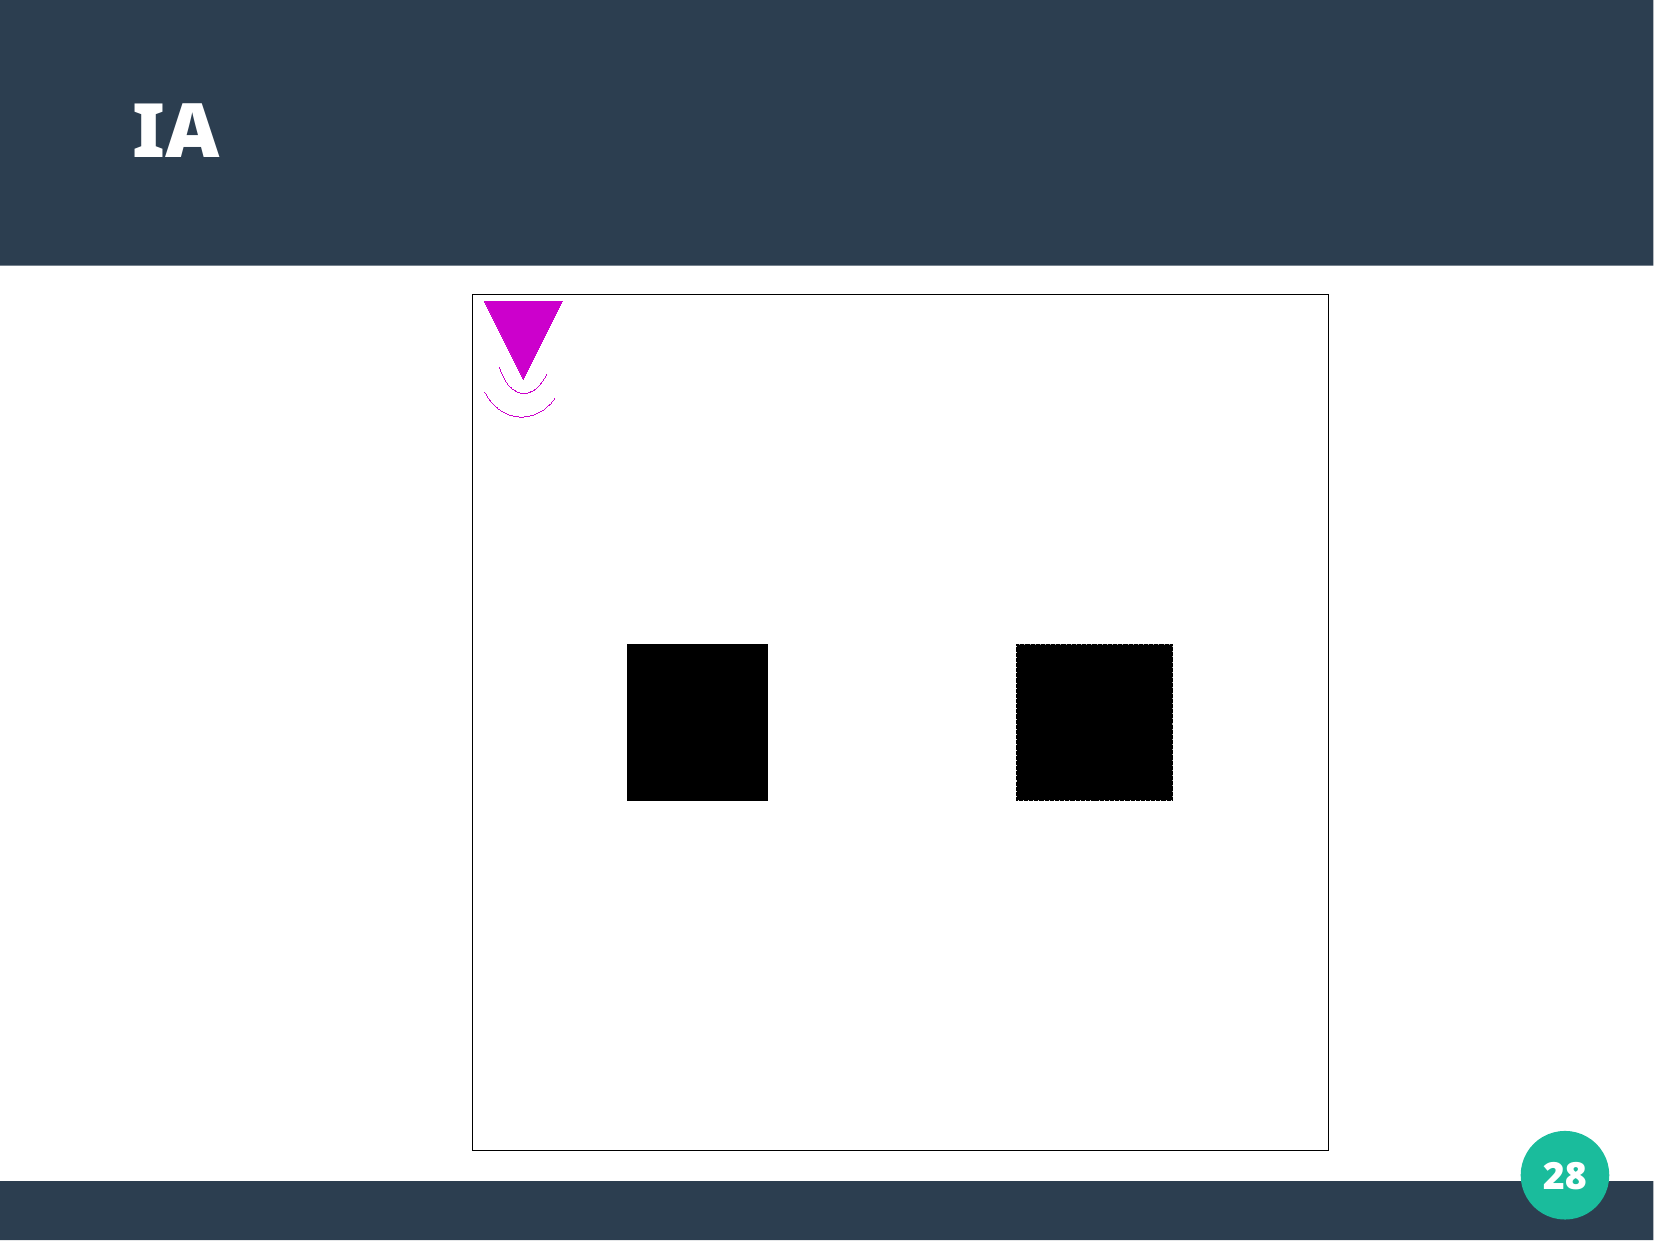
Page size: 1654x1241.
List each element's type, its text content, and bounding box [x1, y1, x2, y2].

title IA [59, 49, 1595, 207]
text_box [472, 294, 1329, 1151]
